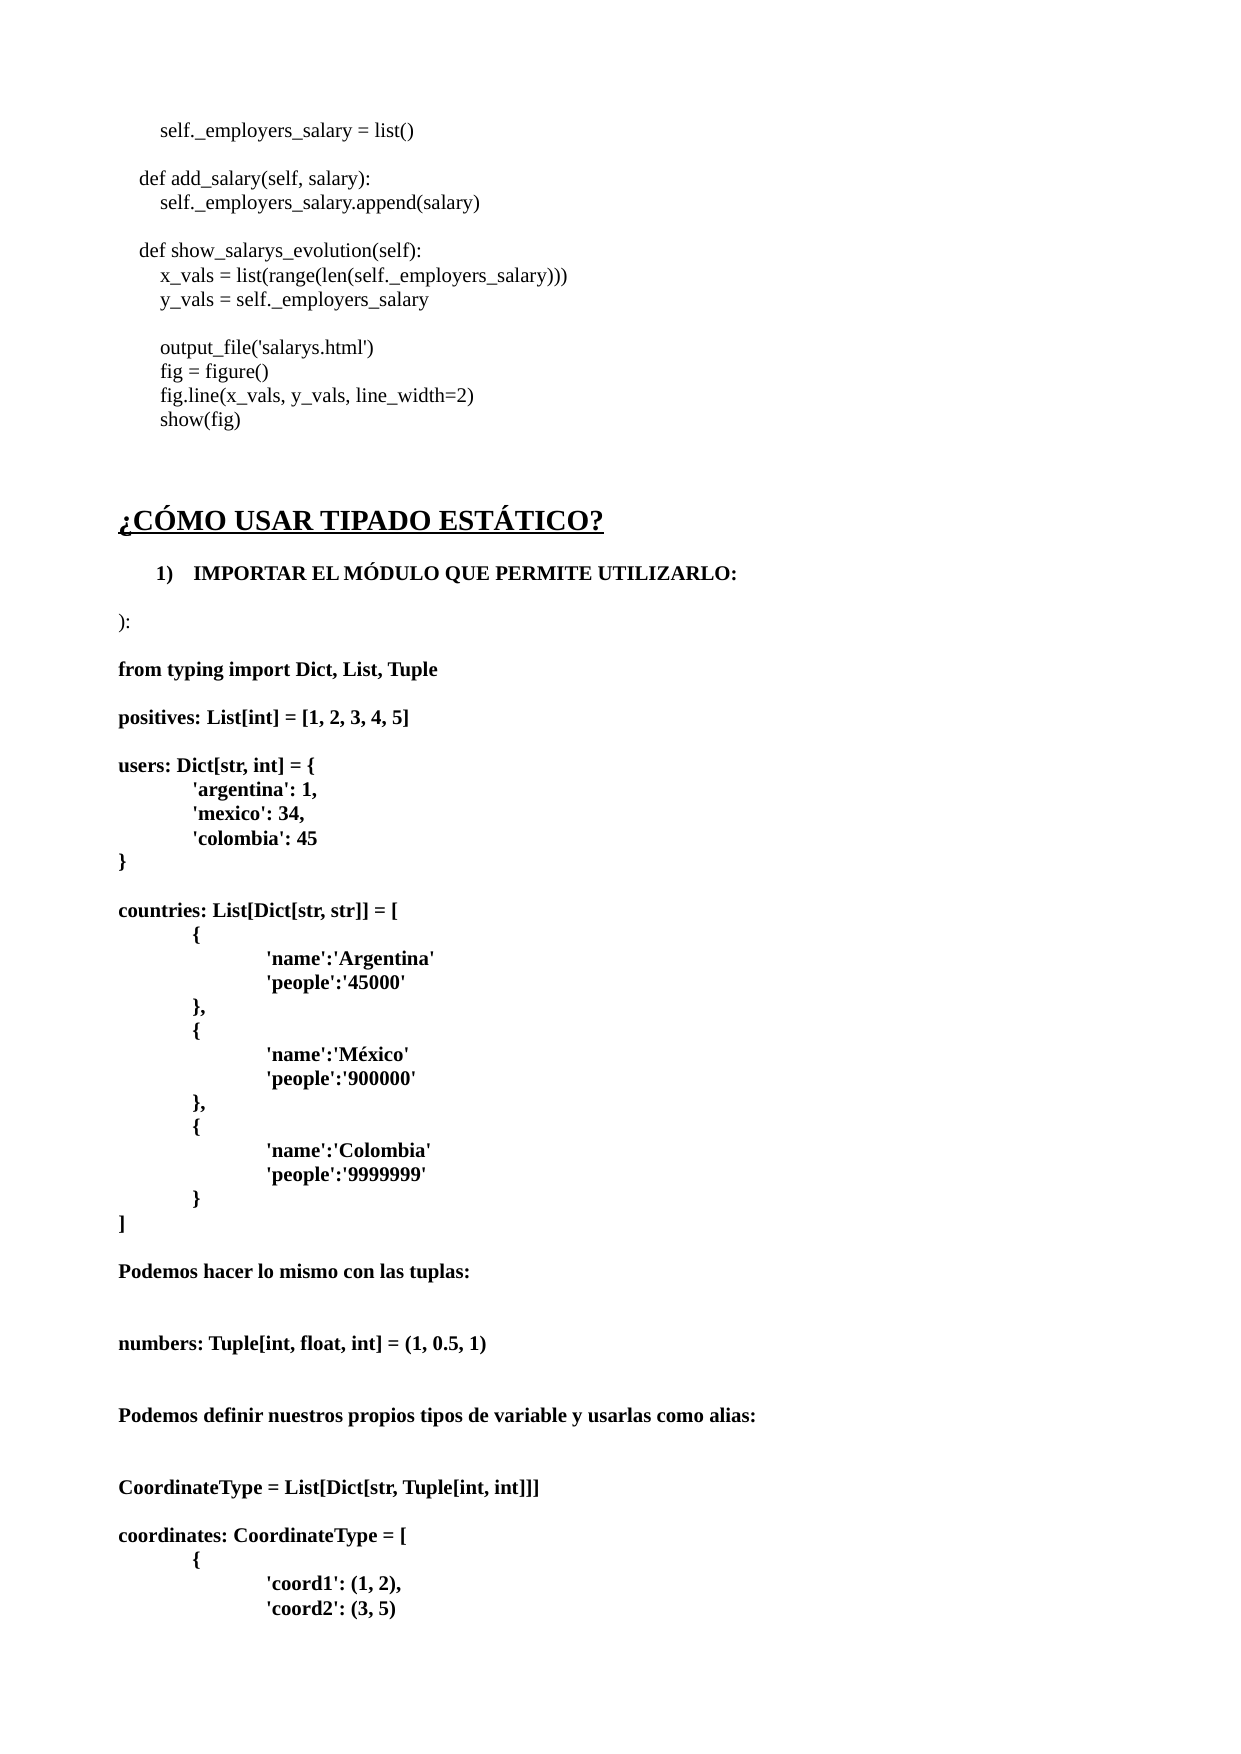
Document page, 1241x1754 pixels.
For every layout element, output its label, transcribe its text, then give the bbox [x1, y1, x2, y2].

text } [118, 1186, 1122, 1210]
text }, [118, 994, 1122, 1018]
text 'colombia': 45 [118, 825, 1122, 849]
text positives: List[int] = [1, 2, 3, 4, 5] [118, 705, 1122, 729]
text output_file('salarys.html') [118, 335, 1122, 359]
text 'coord2': (3, 5) [118, 1595, 1122, 1619]
text countries: List[Dict[str, str]] = [ [118, 898, 1122, 922]
list IMPORTAR EL MÓDULO QUE PERMITE UTILIZARLO: [156, 561, 1122, 585]
text { [118, 1114, 1122, 1138]
text fig = figure() [118, 359, 1122, 383]
text numbers: Tuple[int, float, int] = (1, 0.5, 1) [118, 1331, 1122, 1355]
text coordinates: CoordinateType = [ [118, 1523, 1122, 1547]
text def show_salarys_evolution(self): [118, 238, 1122, 262]
text 'name':'Argentina' [118, 946, 1122, 970]
text { [118, 1547, 1122, 1571]
text { [118, 1018, 1122, 1042]
text } [118, 849, 1122, 873]
text 'people':'9999999' [118, 1162, 1122, 1186]
text 'people':'900000' [118, 1066, 1122, 1090]
text show(fig) [118, 407, 1122, 431]
text 'mexico': 34, [118, 801, 1122, 825]
text self._employers_salary.append(salary) [118, 190, 1122, 214]
text Podemos hacer lo mismo con las tuplas: [118, 1258, 1122, 1283]
text }, [118, 1090, 1122, 1114]
text self._employers_salary = list() [118, 118, 1122, 142]
text 'people':'45000' [118, 970, 1122, 994]
text 'coord1': (1, 2), [118, 1571, 1122, 1595]
text { [118, 922, 1122, 946]
text x_vals = list(range(len(self._employers_salary))) [118, 262, 1122, 287]
text ): [118, 609, 1122, 633]
text def add_salary(self, salary): [118, 166, 1122, 190]
text ] [118, 1210, 1122, 1234]
text ¿CÓMO USAR TIPADO ESTÁTICO? [118, 503, 1122, 537]
text CoordinateType = List[Dict[str, Tuple[int, int]]] [118, 1475, 1122, 1499]
text Podemos definir nuestros propios tipos de variable y usarlas como alias: [118, 1403, 1122, 1427]
text fig.line(x_vals, y_vals, line_width=2) [118, 383, 1122, 407]
text 'name':'Colombia' [118, 1138, 1122, 1162]
text 'argentina': 1, [118, 777, 1122, 801]
text users: Dict[str, int] = { [118, 753, 1122, 777]
text 'name':'México' [118, 1042, 1122, 1066]
text y_vals = self._employers_salary [118, 287, 1122, 311]
text from typing import Dict, List, Tuple [118, 657, 1122, 681]
